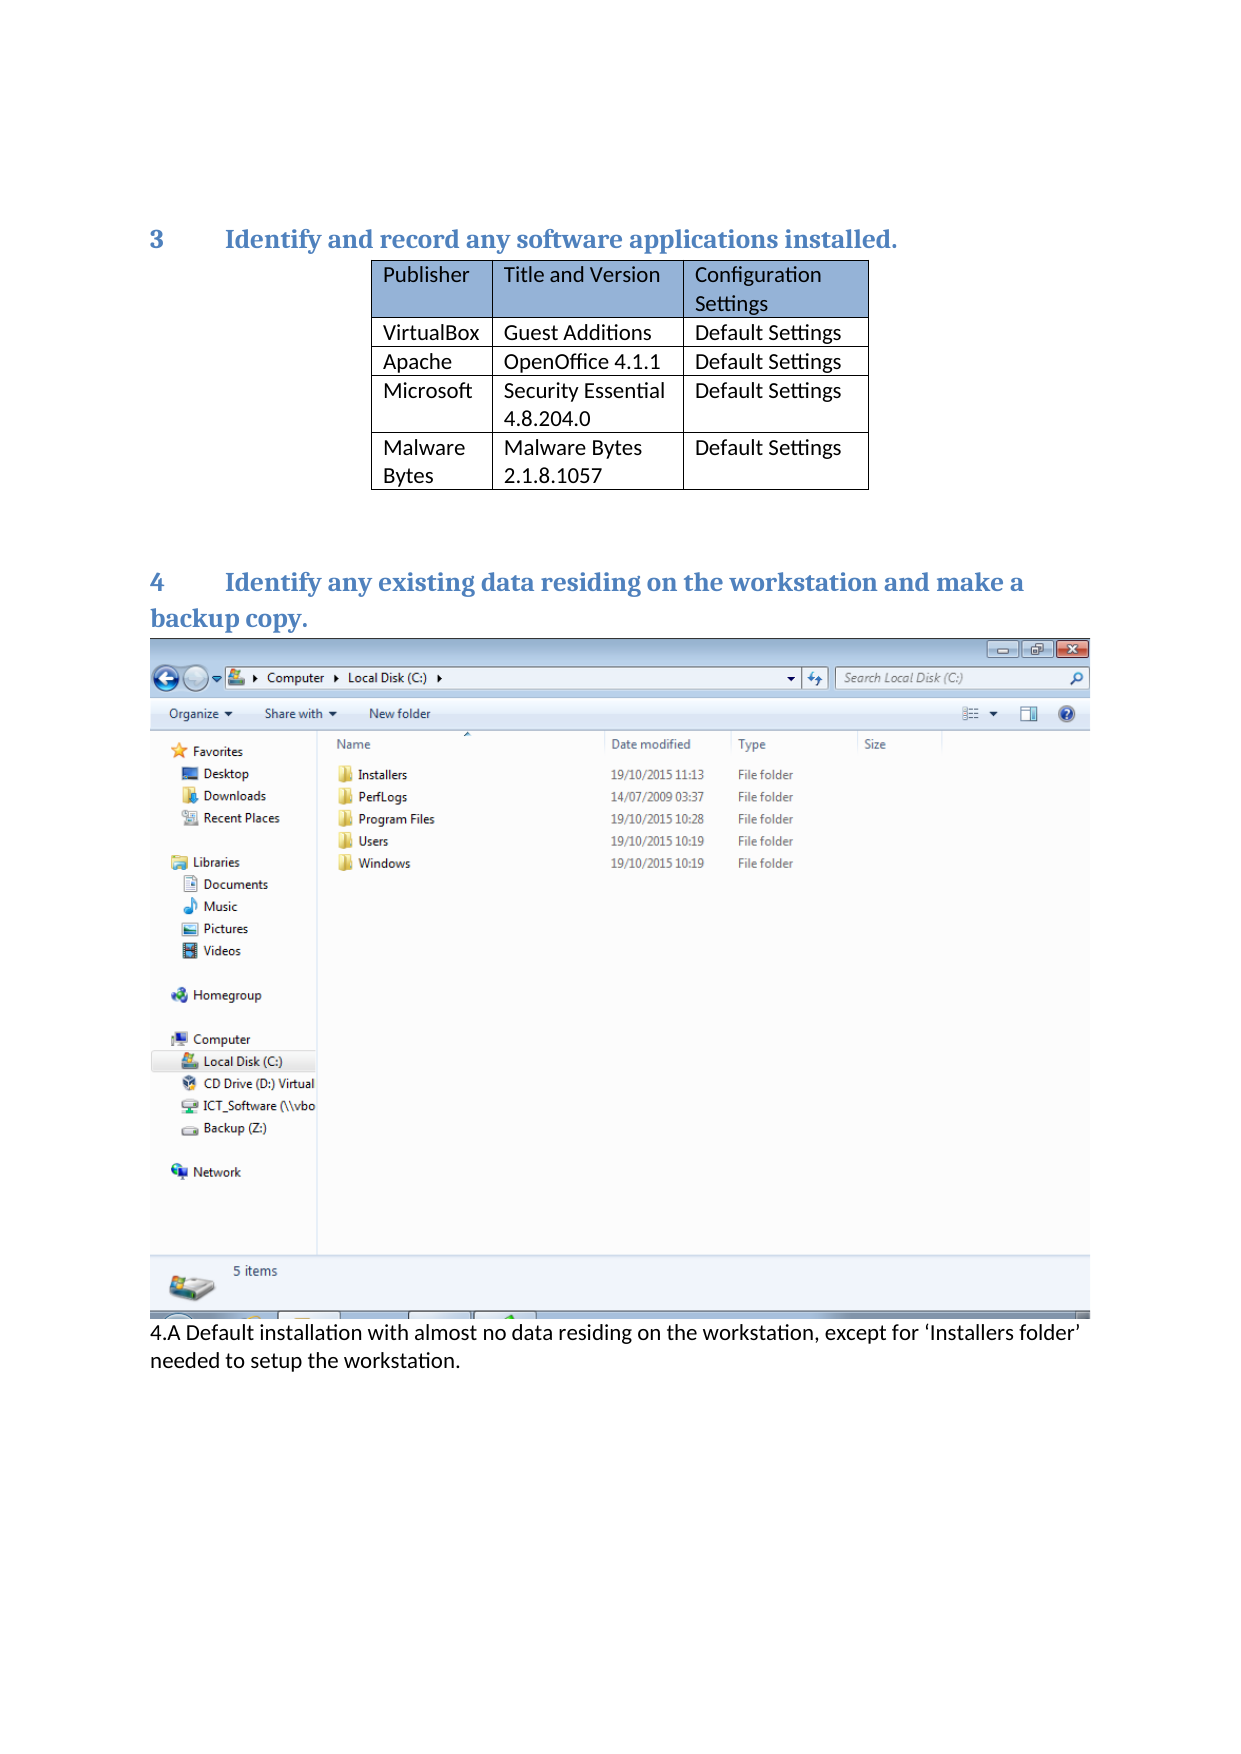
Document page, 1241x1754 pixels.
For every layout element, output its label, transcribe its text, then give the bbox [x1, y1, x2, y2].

table_cell VirtualBox [372, 318, 492, 346]
table_header Publisher [372, 261, 492, 317]
text 4.A Default installation with almost no data residing on the workstation, except for ‘Installers folder’ needed to setup the workstation. [150, 1319, 1090, 1374]
table_header Title and Version [493, 261, 683, 317]
table_cell Microsoft [372, 376, 492, 432]
table_header Configuration Settings [684, 261, 868, 317]
table_cell Malware Bytes 2.1.8.1057 [493, 433, 683, 489]
table_cell Guest Additions [493, 318, 683, 346]
table_cell OpenOffice 4.1.1 [493, 347, 683, 375]
table_cell Malware Bytes [372, 433, 492, 489]
table_cell Default Settings [684, 376, 868, 432]
table_cell Apache [372, 347, 492, 375]
subtitle 3 Identify and record any software applications installed. [150, 224, 1090, 255]
table_cell Default Settings [684, 433, 868, 489]
table_cell Default Settings [684, 347, 868, 375]
table_cell Security Essential 4.8.204.0 [493, 376, 683, 432]
subtitle 4 Identify any existing data residing on the workstation and make a backup copy. [150, 567, 1090, 634]
table_cell Default Settings [684, 318, 868, 346]
